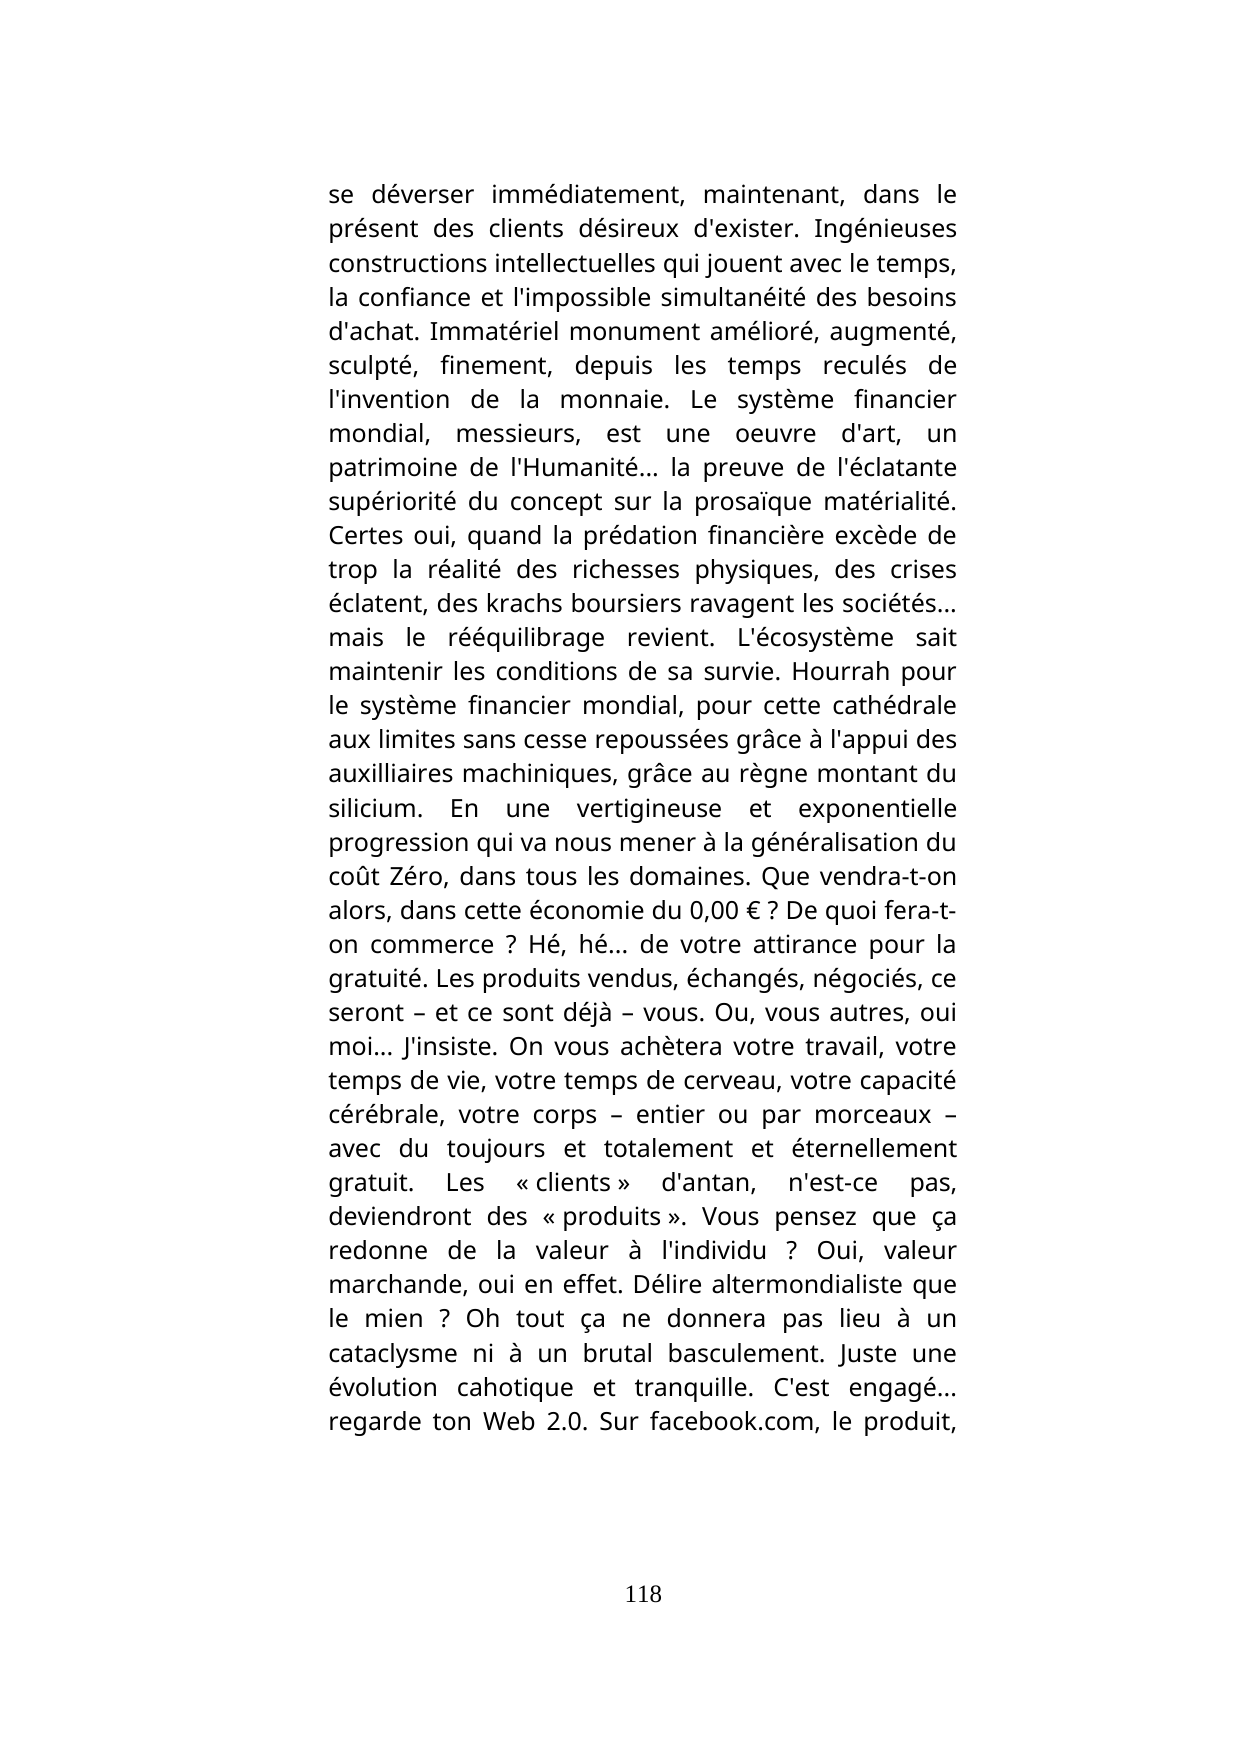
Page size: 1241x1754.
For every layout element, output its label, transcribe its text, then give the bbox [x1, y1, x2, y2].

text se déverser immédiatement, maintenant, dans le présent des clients désireux d'exister. Ingénieuses constructions intellectuelles qui jouent avec le temps, la confiance et l'impossible simultanéité des besoins d'achat. Immatériel monument amélioré, augmenté, sculpté, finement, depuis les temps reculés de l'invention de la monnaie. Le système financier mondial, messieurs, est une oeuvre d'art, un patrimoine de l'Humanité... la preuve de l'éclatante supériorité du concept sur la prosaïque matérialité. Certes oui, quand la prédation financière excède de trop la réalité des richesses physiques, des crises éclatent, des krachs boursiers ravagent les sociétés... mais le rééquilibrage revient. L'écosystème sait maintenir les conditions de sa survie. Hourrah pour le système financier mondial, pour cette cathédrale aux limites sans cesse repoussées grâce à l'appui des auxilliaires machiniques, grâce au règne montant du silicium. En une vertigineuse et exponentielle progression qui va nous mener à la généralisation du coût Zéro, dans tous les domaines. Que vendra-t-on alors, dans cette économie du 0,00 € ? De quoi fera-t-on commerce ? Hé, hé... de votre attirance pour la gratuité. Les produits vendus, échangés, négociés, ce seront – et ce sont déjà – vous. Ou, vous autres, oui moi... J'insiste. On vous achètera votre travail, votre temps de vie, votre temps de cerveau, votre capacité cérébrale, votre corps – entier ou par morceaux – avec du toujours et totalement et éternellement gratuit. Les « clients » d'antan, n'est-ce pas, deviendront des « produits ». Vous pensez que ça redonne de la valeur à l'individu ? Oui, valeur marchande, oui en effet. Délire altermondialiste que le mien ? Oh tout ça ne donnera pas lieu à un cataclysme ni à un brutal basculement. Juste une évolution cahotique et tranquille. C'est engagé... regarde ton Web 2.0. Sur facebook.com, le produit, [328, 177, 958, 1437]
